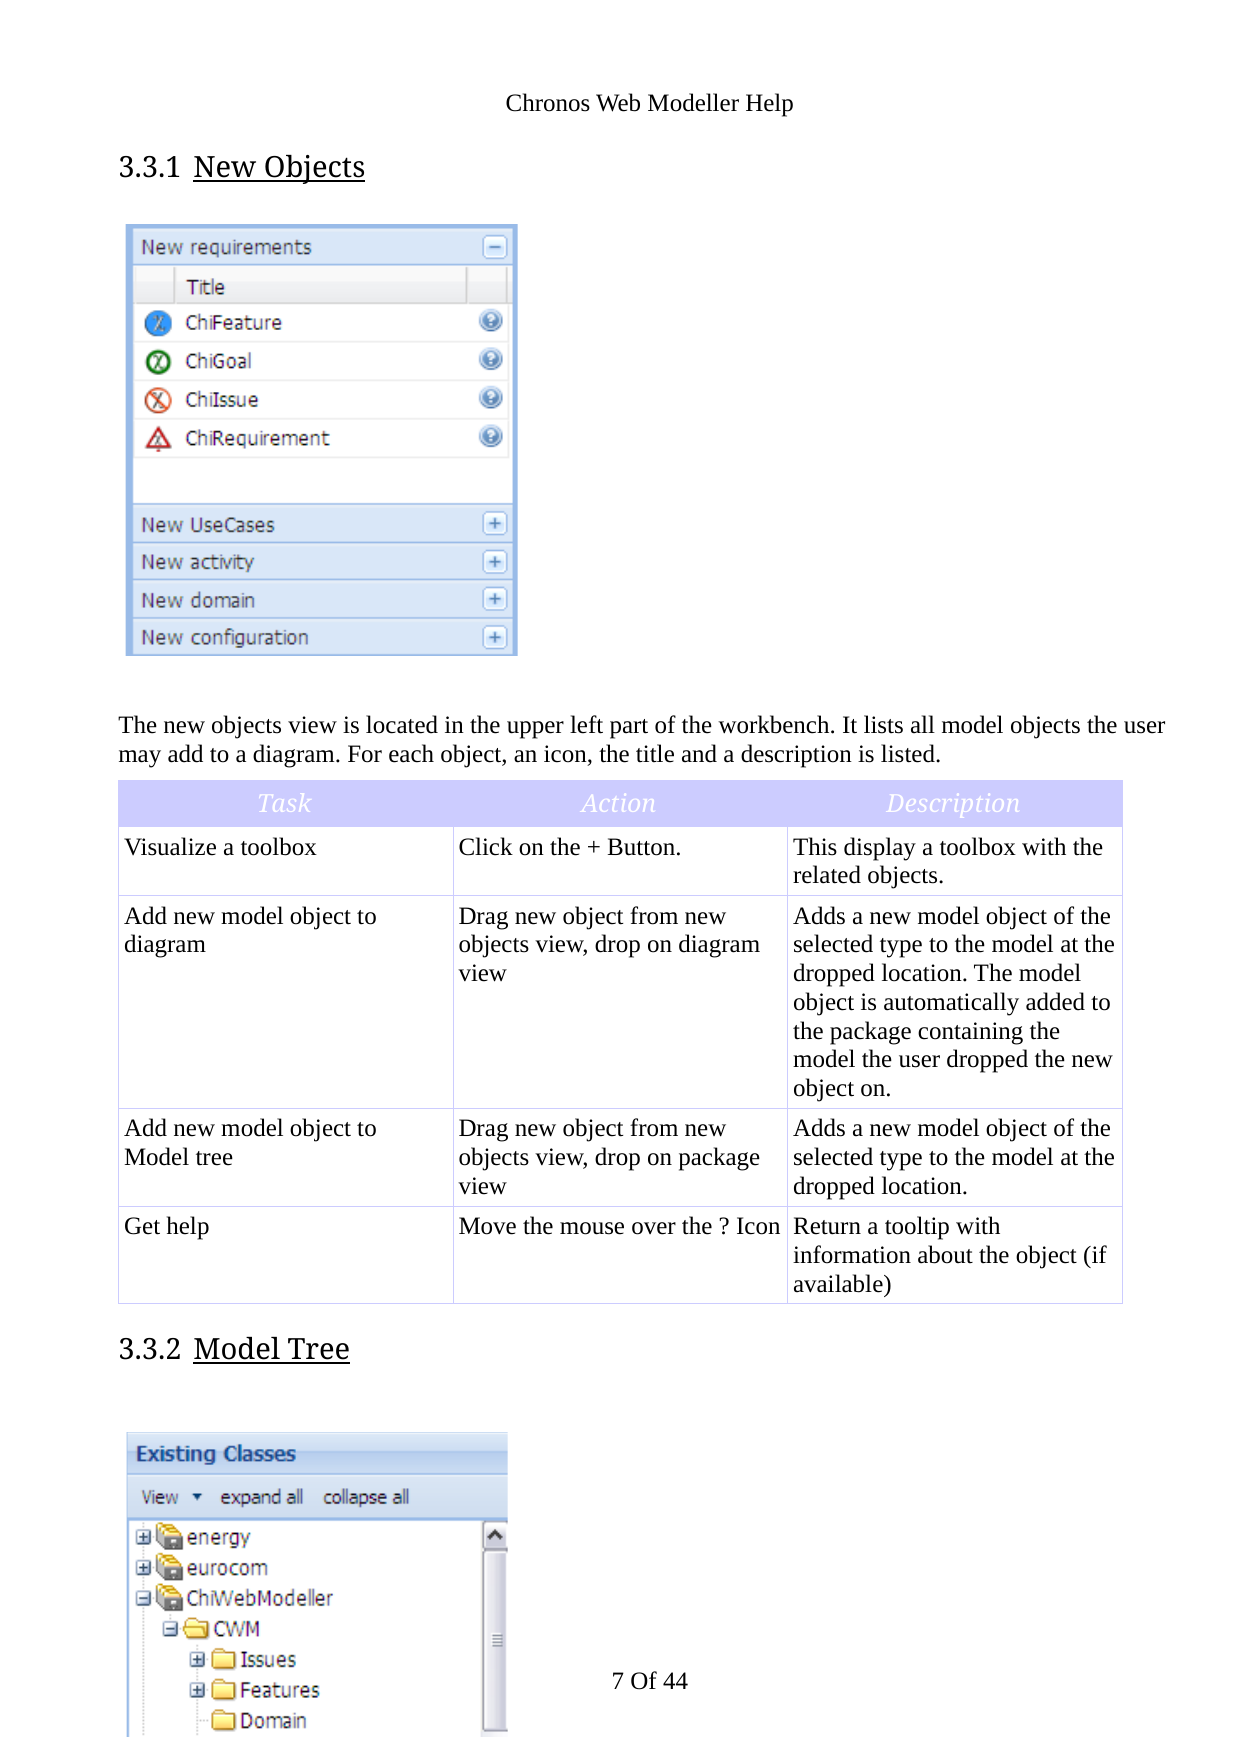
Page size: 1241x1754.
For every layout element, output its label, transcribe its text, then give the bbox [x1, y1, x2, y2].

table_cell Get help [119, 1207, 453, 1303]
table_cell Visualize a toolbox [119, 827, 453, 895]
table_header Action [454, 781, 787, 826]
table_cell Return a tooltip with information about the object (if available) [788, 1207, 1122, 1303]
table_cell Drag new object from new objects view, drop on package view [454, 1109, 787, 1206]
table_cell Click on the + Button. [454, 827, 787, 895]
table_cell Adds a new model object of the selected type to the model at the dropped location. [788, 1109, 1122, 1206]
table_cell Move the mouse over the ? Icon [454, 1207, 787, 1303]
table_header Task [119, 781, 453, 826]
table_header Description [788, 781, 1122, 826]
table_cell Add new model object to diagram [119, 896, 453, 1108]
text The new objects view is located in the upper left part of the workbench. It lists all model objects the user may add to a diagram. For each object, an icon, the title and a description is listed. [118, 710, 1181, 768]
table_cell Drag new object from new objects view, drop on diagram view [454, 896, 787, 1108]
subtitle Model Tree [118, 1328, 1181, 1368]
table_cell Adds a new model object of the selected type to the model at the dropped location. The model object is automatically added to the package containing the model the user dropped the new object on. [788, 896, 1122, 1108]
table_cell Add new model object to Model tree [119, 1109, 453, 1206]
subtitle New Objects [118, 146, 1181, 186]
table_cell This display a toolbox with the related objects. [788, 827, 1122, 895]
